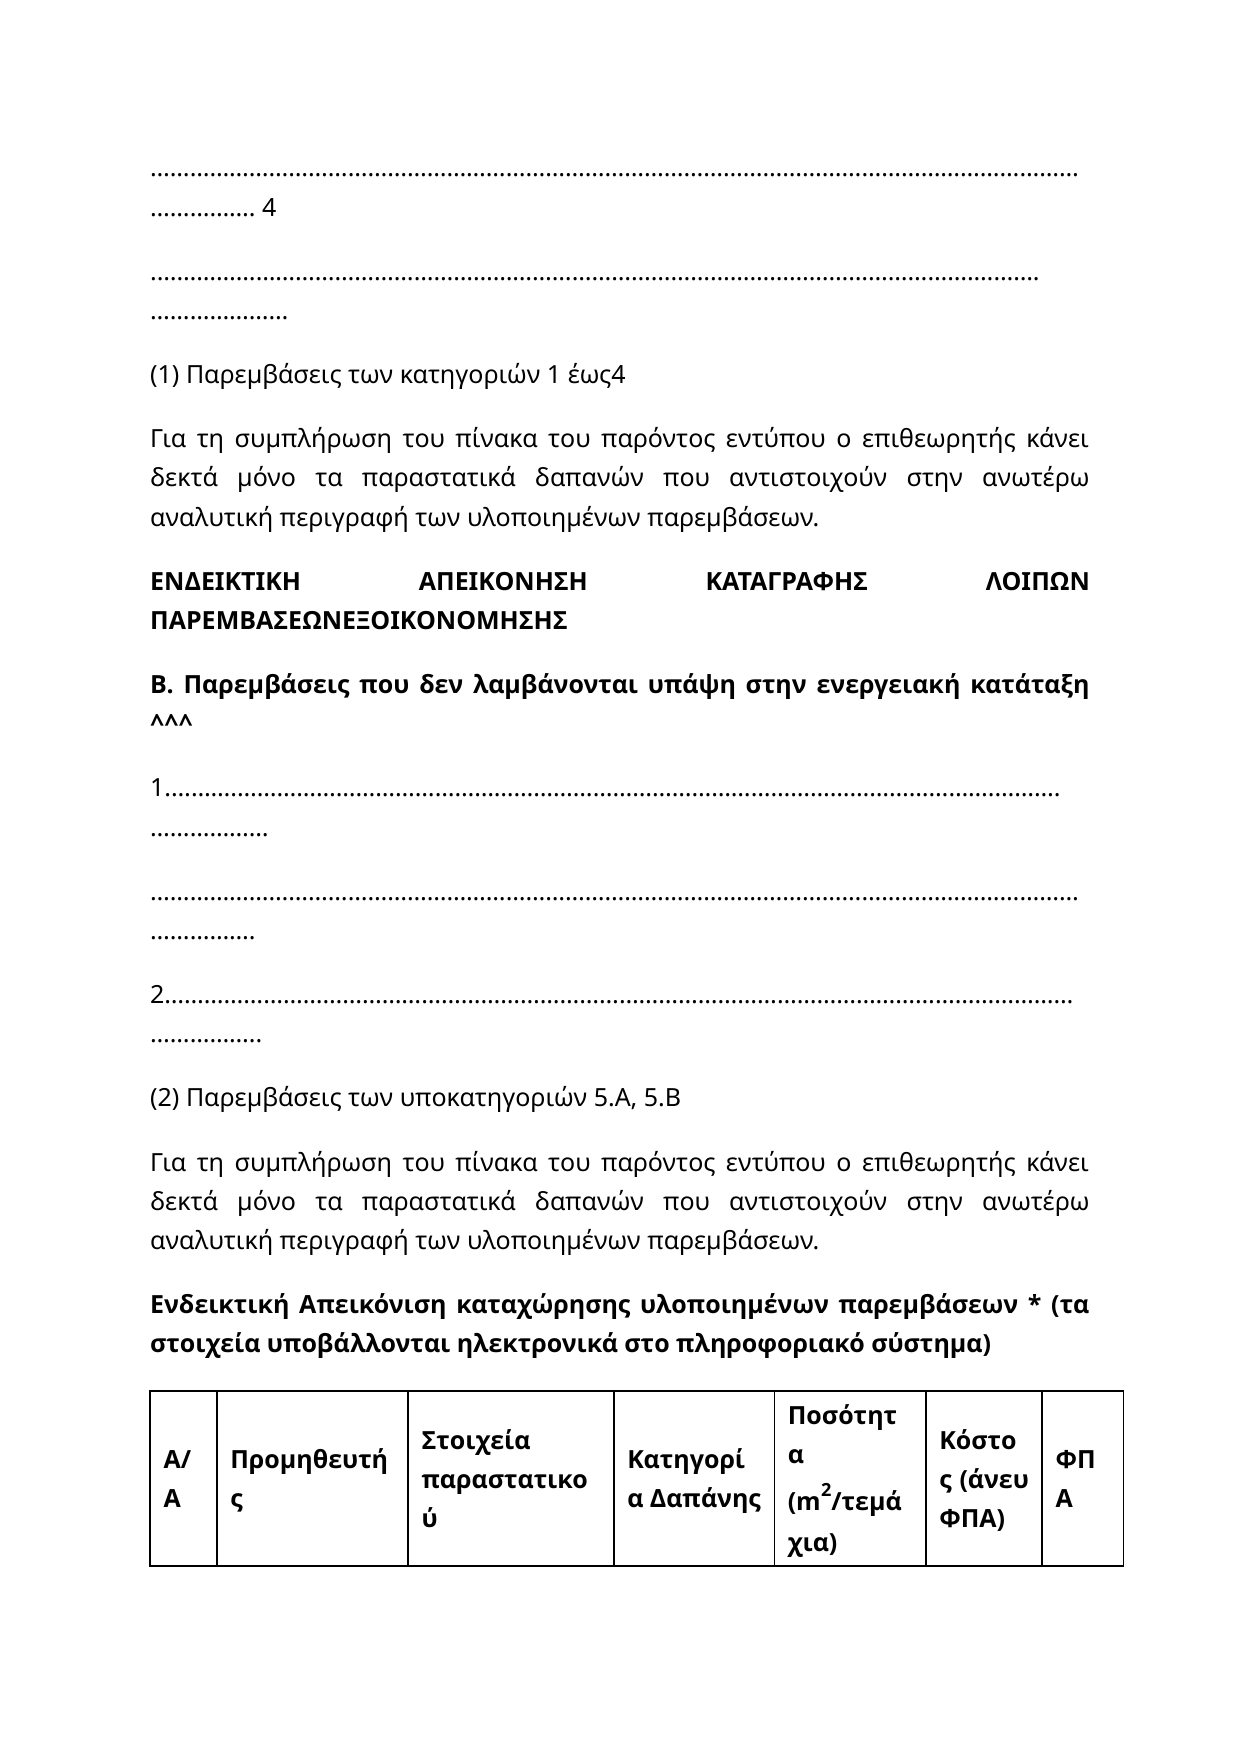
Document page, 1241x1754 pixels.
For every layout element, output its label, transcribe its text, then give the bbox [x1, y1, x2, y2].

table_header Στοιχεία παραστατικού [409, 1392, 613, 1565]
text (2) Παρεμβάσεις των υποκατηγοριών 5.A, 5.B [150, 1080, 1090, 1114]
text 1.……….…………………………………………………………………………………………………….……….……………… [150, 770, 1090, 843]
text 2……………………………………………………………………………………………………………………………………….. [150, 977, 1090, 1050]
text Για τη συμπλήρωση του πίνακα του παρόντος εντύπου ο επιθεωρητής κάνει δεκτά μόνο τα παραστατικά δαπανών που αντιστοιχούν στην ανωτέρω αναλυτική περιγραφή των υλοποιημένων παρεμβάσεων. [150, 1144, 1090, 1257]
table_header ΦΠΑ [1043, 1392, 1123, 1565]
table_header Κατηγορία Δαπάνης [615, 1392, 774, 1565]
table_header Α/Α [151, 1392, 216, 1565]
text Ενδεικτική Απεικόνιση καταχώρησης υλοποιημένων παρεμβάσεων * (τα στοιχεία υποβάλλονται ηλεκτρονικά στο πληροφοριακό σύστημα) [150, 1287, 1090, 1360]
text (1) Παρεμβάσεις των κατηγοριών 1 έως4 [150, 357, 1090, 391]
text …………………………………………………………………………………………………………………………………………. [150, 873, 1090, 947]
table_header Ποσότητα (m2/τεμάχια) [775, 1392, 925, 1565]
text …………………………………………………………………………………………………………………………………………. 4 [150, 150, 1090, 223]
text ΕΝΔΕΙΚΤΙΚΗ ΑΠΕΙΚΟΝΗΣΗ ΚΑΤΑΓΡΑΦΗΣ ΛΟΙΠΩΝ ΠΑΡΕΜΒΑΣΕΩΝΕΞΟΙΚΟΝΟΜΗΣΗΣ [150, 563, 1090, 637]
table_header Προμηθευτής [218, 1392, 407, 1565]
text Για τη συμπλήρωση του πίνακα του παρόντος εντύπου ο επιθεωρητής κάνει δεκτά μόνο τα παραστατικά δαπανών που αντιστοιχούν στην ανωτέρω αναλυτική περιγραφή των υλοποιημένων παρεμβάσεων. [150, 421, 1090, 533]
text Β. Παρεμβάσεις που δεν λαμβάνονται υπάψη στην ενεργειακή κατάταξη ^^^ [150, 667, 1090, 740]
text .…………………………………………………………………………………………………………….……….………………… [150, 253, 1090, 327]
table_header Κόστος (άνευ ΦΠΑ) [927, 1392, 1041, 1565]
